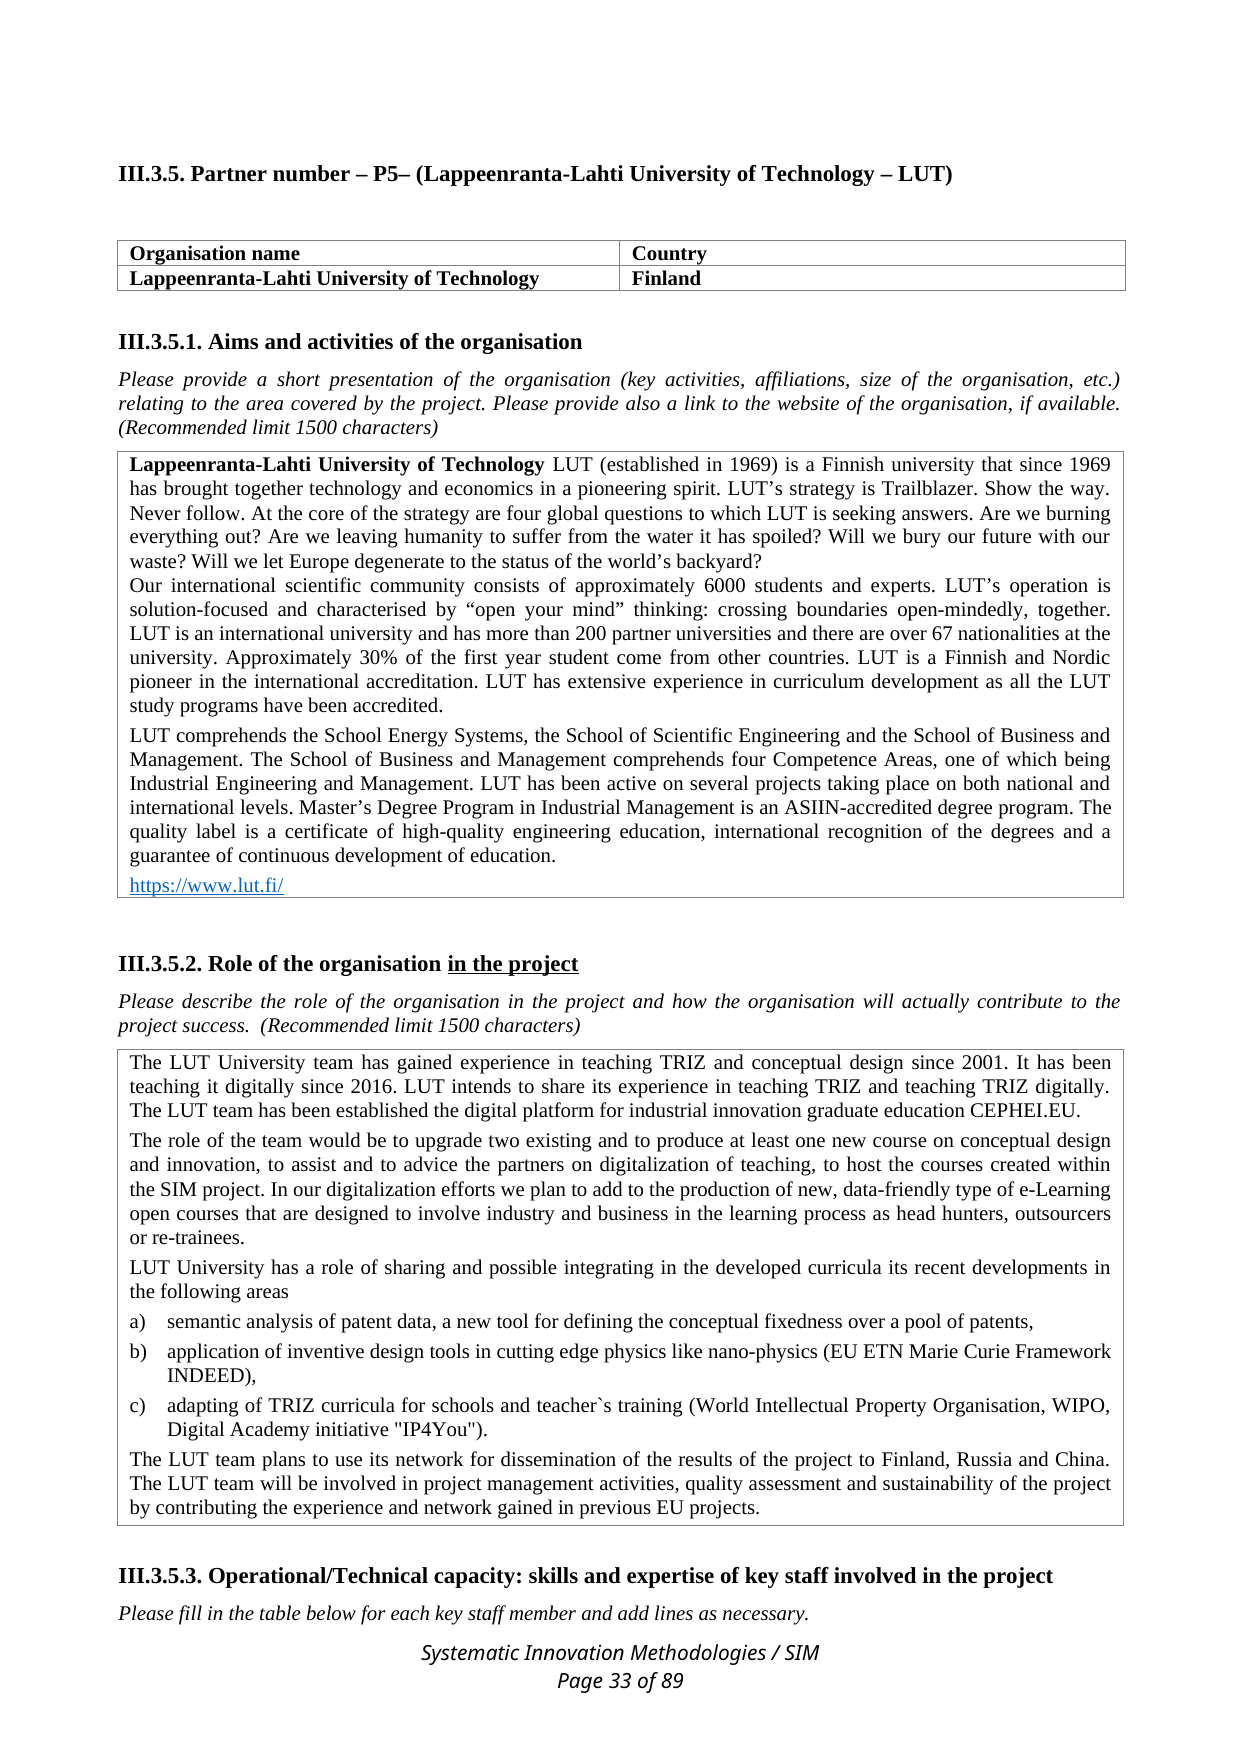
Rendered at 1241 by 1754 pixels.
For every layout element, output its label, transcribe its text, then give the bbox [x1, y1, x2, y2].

text Please fill in the table below for each key staff member and add lines as necessary. [118, 1601, 1122, 1625]
table_header Lappeenranta-Lahti University of Technology LUT (established in 1969) is a Finnish university that since 1969 has brought together technology and economics in a pioneering spirit. LUT’s strategy is Trailblazer. Show the way. Never follow. At the core of the strategy are four global questions to which LUT is seeking answers. Are we burning everything out? Are we leaving humanity to suffer from the water it has spoiled? Will we bury our future with our waste? Will we let Europe degenerate to the status of the world’s backyard? Our international scientific community consists of approximately 6000 students and experts. LUT’s operation is solution-focused and characterised by “open your mind” thinking: crossing boundaries open-mindedly, together. LUT is an international university and has more than 200 partner universities and there are over 67 nationalities at the university. Approximately 30% of the first year student come from other countries. LUT is a Finnish and Nordic pioneer in the international accreditation. LUT has extensive experience in curriculum development as all the LUT study programs have been accredited. LUT comprehends the School Energy Systems, the School of Scientific Engineering and the School of Business and Management. The School of Business and Management comprehends four Competence Areas, one of which being Industrial Engineering and Management. LUT has been active on several projects taking place on both national and international levels. Master’s Degree Program in Industrial Management is an ASIIN-accredited degree program. The quality label is a certificate of high-quality engineering education, international recognition of the degrees and a guarantee of continuous development of education. https://www.lut.fi/ [118, 452, 1123, 897]
text III.3.5.2. Role of the organisation in the project [118, 950, 1122, 976]
table_header Organisation name [118, 241, 619, 265]
text III.3.5.1. Aims and activities of the organisation [118, 328, 1122, 354]
text Please describe the role of the organisation in the project and how the organisation will actually contribute to the project success. (Recommended limit 1500 characters) [118, 988, 1122, 1037]
text Please provide a short presentation of the organisation (key activities, affiliations, size of the organisation, etc.) relating to the area covered by the project. Please provide also a link to the website of the organisation, if available. (Recommended limit 1500 characters) [118, 367, 1122, 439]
text III.3.5.3. Operational/Technical capacity: skills and expertise of key staff involved in the project [118, 1562, 1122, 1589]
table_cell Lappeenranta-Lahti University of Technology [118, 266, 619, 290]
table_cell Finland [620, 266, 1125, 290]
table_header The LUT University team has gained experience in teaching TRIZ and conceptual design since 2001. It has been teaching it digitally since 2016. LUT intends to share its experience in teaching TRIZ and teaching TRIZ digitally. The LUT team has been established the digital platform for industrial innovation graduate education CEPHEI.EU. The role of the team would be to upgrade two existing and to produce at least one new course on conceptual design and innovation, to assist and to advice the partners on digitalization of teaching, to host the courses created within the SIM project. In our digitalization efforts we plan to add to the production of new, data-friendly type of e-Learning open courses that are designed to involve industry and business in the learning process as head hunters, outsourcers or re-trainees. LUT University has a role of sharing and possible integrating in the developed curricula its recent developments in the following areas semantic analysis of patent data, a new tool for defining the conceptual fixedness over a pool of patents, application of inventive design tools in cutting edge physics like nano-physics (EU ETN Marie Curie Framework INDEED), adapting of TRIZ curricula for schools and teacher`s training (World Intellectual Property Organisation, WIPO, Digital Academy initiative "IP4You"). The LUT team plans to use its network for dissemination of the results of the project to Finland, Russia and China. The LUT team will be involved in project management activities, quality assessment and sustainability of the project by contributing the experience and network gained in previous EU projects. [118, 1050, 1123, 1525]
table_header Country [620, 241, 1125, 265]
subtitle III.3.5. Partner number – P5– (Lappeenranta-Lahti University of Technology – LUT) [118, 160, 1122, 187]
